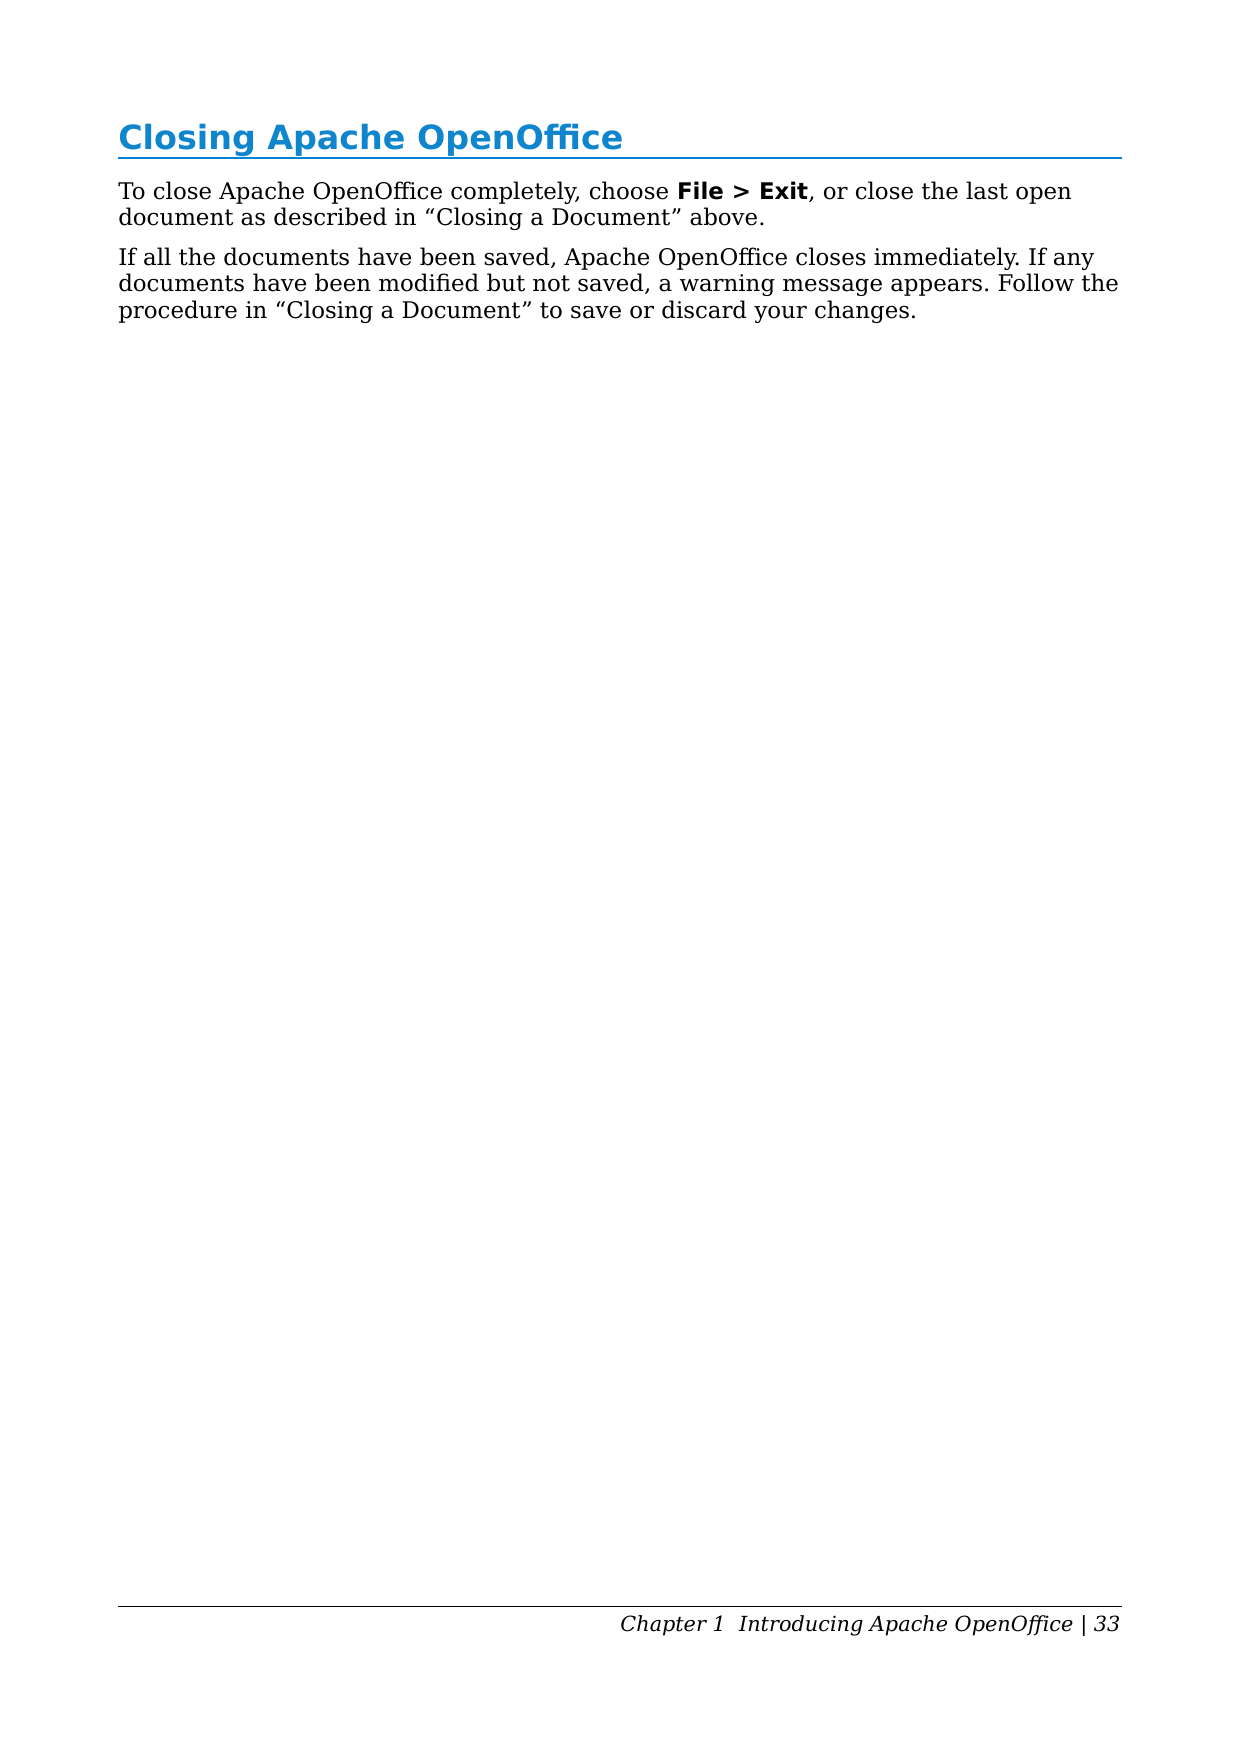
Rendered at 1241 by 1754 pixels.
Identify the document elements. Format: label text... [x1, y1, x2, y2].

text If all the documents have been saved, Apache OpenOffice closes immediately. If any documents have been modified but not saved, a warning message appears. Follow the procedure in “Closing a Document” to save or discard your changes. [118, 244, 1122, 324]
subtitle Closing Apache OpenOffice [118, 118, 1122, 157]
text To close Apache OpenOffice completely, choose File > Exit, or close the last open document as described in “Closing a Document” above. [118, 178, 1122, 231]
